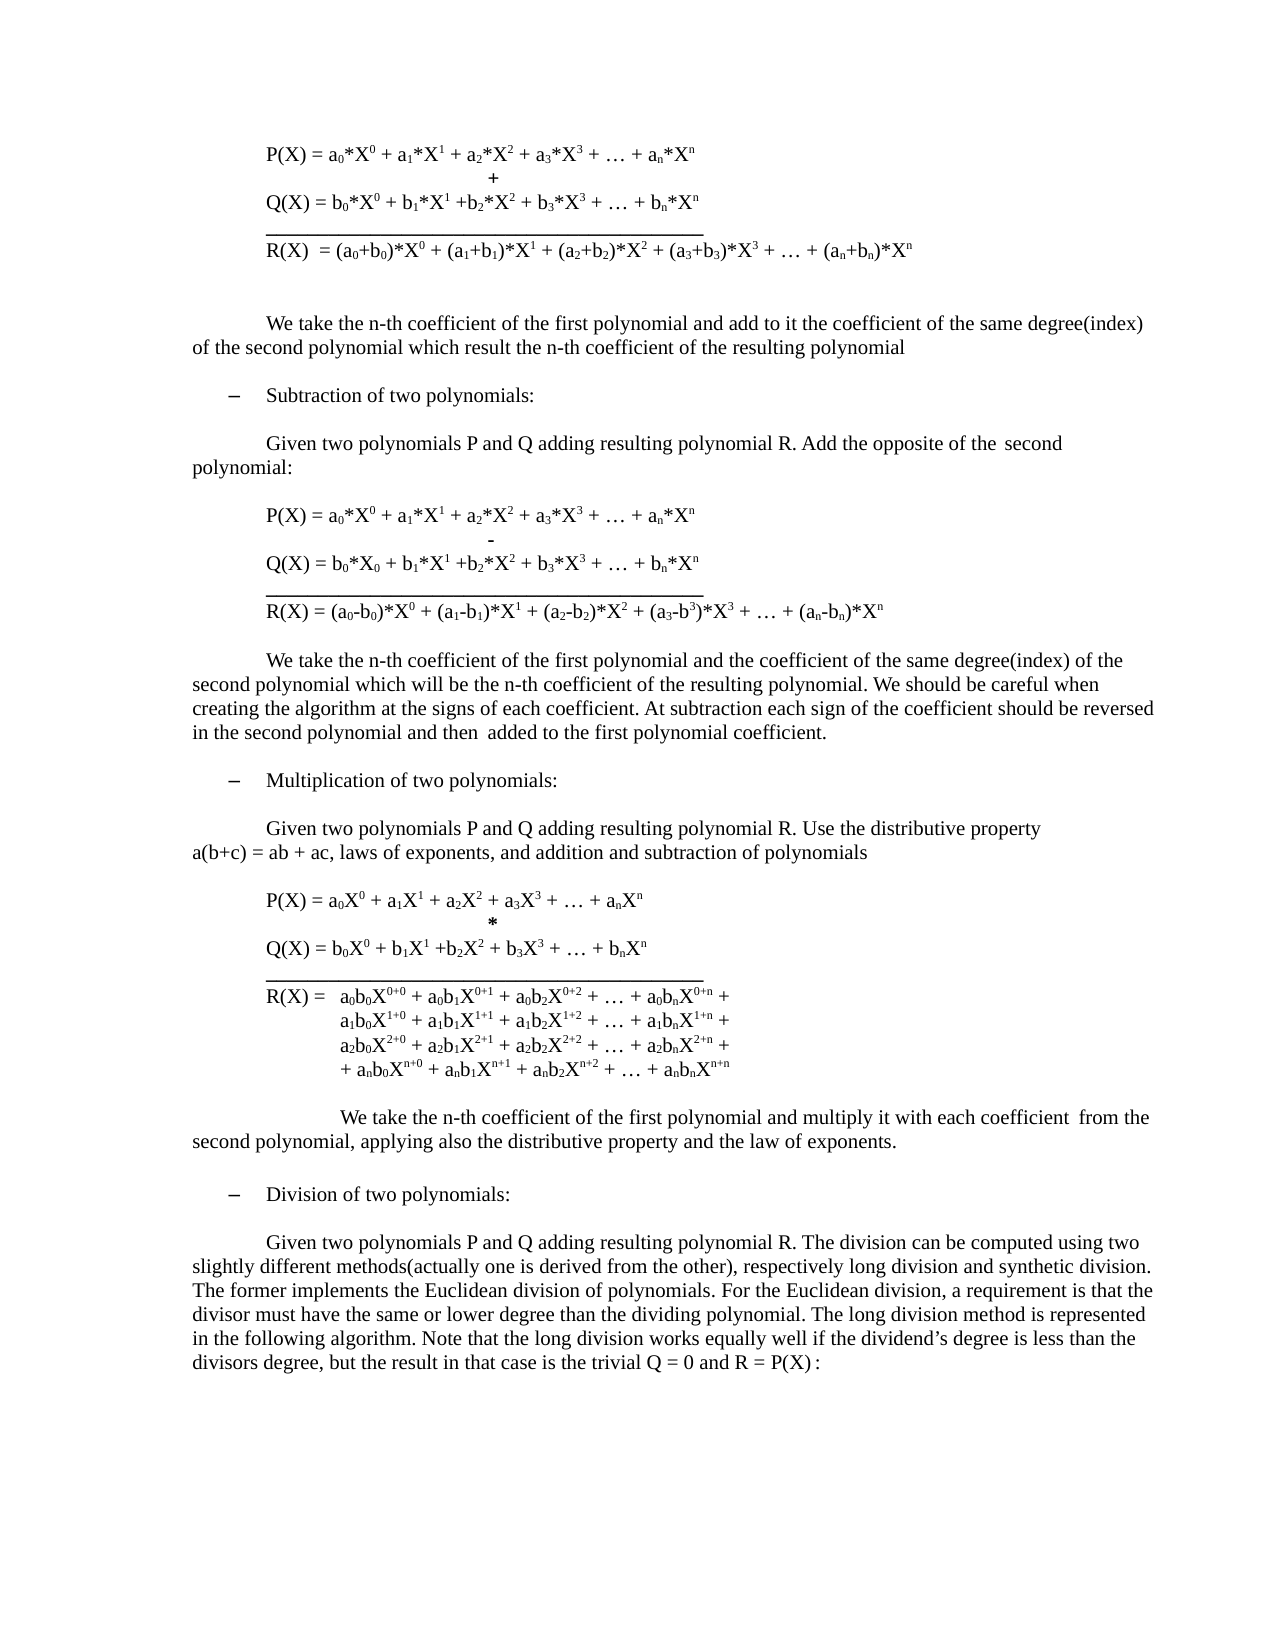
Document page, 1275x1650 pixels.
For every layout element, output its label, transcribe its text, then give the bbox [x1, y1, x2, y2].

text - [192, 527, 1157, 551]
text P(X) = a0X0 + a1X1 + a2X2 + a3X3 + … + anXn [192, 888, 1157, 912]
text + [192, 166, 1157, 190]
text P(X) = a0*X0 + a1*X1 + a2*X2 + a3*X3 + … + an*Xn [192, 142, 1157, 166]
text R(X) = a0b0X0+0 + a0b1X0+1 + a0b2X0+2 + … + a0bnX0+n + [192, 984, 1157, 1008]
text P(X) = a0*X0 + a1*X1 + a2*X2 + a3*X3 + … + an*Xn [192, 503, 1157, 527]
text We take the n-th coefficient of the first polynomial and add to it the coefficient of the same degree(index) of the second polynomial which result the n-th coefficient of the resulting polynomial [192, 311, 1157, 359]
text R(X) = (a0-b0)*X0 + (a1-b1)*X1 + (a2-b2)*X2 + (a3-b3)*X3 + … + (an-bn)*Xn [192, 599, 1157, 623]
text + anb0Xn+0 + anb1Xn+1 + anb2Xn+2 + … + anbnXn+n [192, 1057, 1157, 1081]
text Given two polynomials P and Q adding resulting polynomial R. Use the distributive property [192, 816, 1157, 840]
text R(X) = (a0+b0)*X0 + (a1+b1)*X1 + (a2+b2)*X2 + (a3+b3)*X3 + … + (an+bn)*Xn [192, 238, 1157, 262]
text __________________________________________ [192, 575, 1157, 599]
list Multiplication of two polynomials: [228, 768, 1157, 792]
text a2b0X2+0 + a2b1X2+1 + a2b2X2+2 + … + a2bnX2+n + [192, 1032, 1157, 1057]
text Given two polynomials P and Q adding resulting polynomial R. Add the opposite of the second polynomial: [192, 431, 1157, 479]
text Q(X) = b0X0 + b1X1 +b2X2 + b3X3 + … + bnXn [192, 936, 1157, 960]
text a1b0X1+0 + a1b1X1+1 + a1b2X1+2 + … + a1bnX1+n + [192, 1008, 1157, 1032]
text a(b+c) = ab + ac, laws of exponents, and addition and subtraction of polynomials [192, 840, 1157, 864]
text __________________________________________ [192, 214, 1157, 238]
text We take the n-th coefficient of the first polynomial and the coefficient of the same degree(index) of the second polynomial which will be the n-th coefficient of the resulting polynomial. We should be careful when creating the algorithm at the signs of each coefficient. At subtraction each sign of the coefficient should be reversed in the second polynomial and then added to the first polynomial coefficient. [192, 647, 1157, 744]
list Subtraction of two polynomials: [228, 383, 1157, 407]
text Q(X) = b0*X0 + b1*X1 +b2*X2 + b3*X3 + … + bn*Xn [192, 551, 1157, 575]
text __________________________________________ [192, 960, 1157, 984]
text Given two polynomials P and Q adding resulting polynomial R. The division can be computed using two slightly different methods(actually one is derived from the other), respectively long division and synthetic division. The former implements the Euclidean division of polynomials. For the Euclidean division, a requirement is that the divisor must have the same or lower degree than the dividing polynomial. The long division method is represented in the following algorithm. Note that the long division works equally well if the dividend’s degree is less than the divisors degree, but the result in that case is the trivial Q = 0 and R = P(X) : [192, 1230, 1157, 1374]
list Division of two polynomials: [228, 1182, 1157, 1206]
text Q(X) = b0*X0 + b1*X1 +b2*X2 + b3*X3 + … + bn*Xn [192, 190, 1157, 214]
text We take the n-th coefficient of the first polynomial and multiply it with each coefficient from the second polynomial, applying also the distributive property and the law of exponents. [192, 1105, 1157, 1153]
text * [192, 912, 1157, 936]
